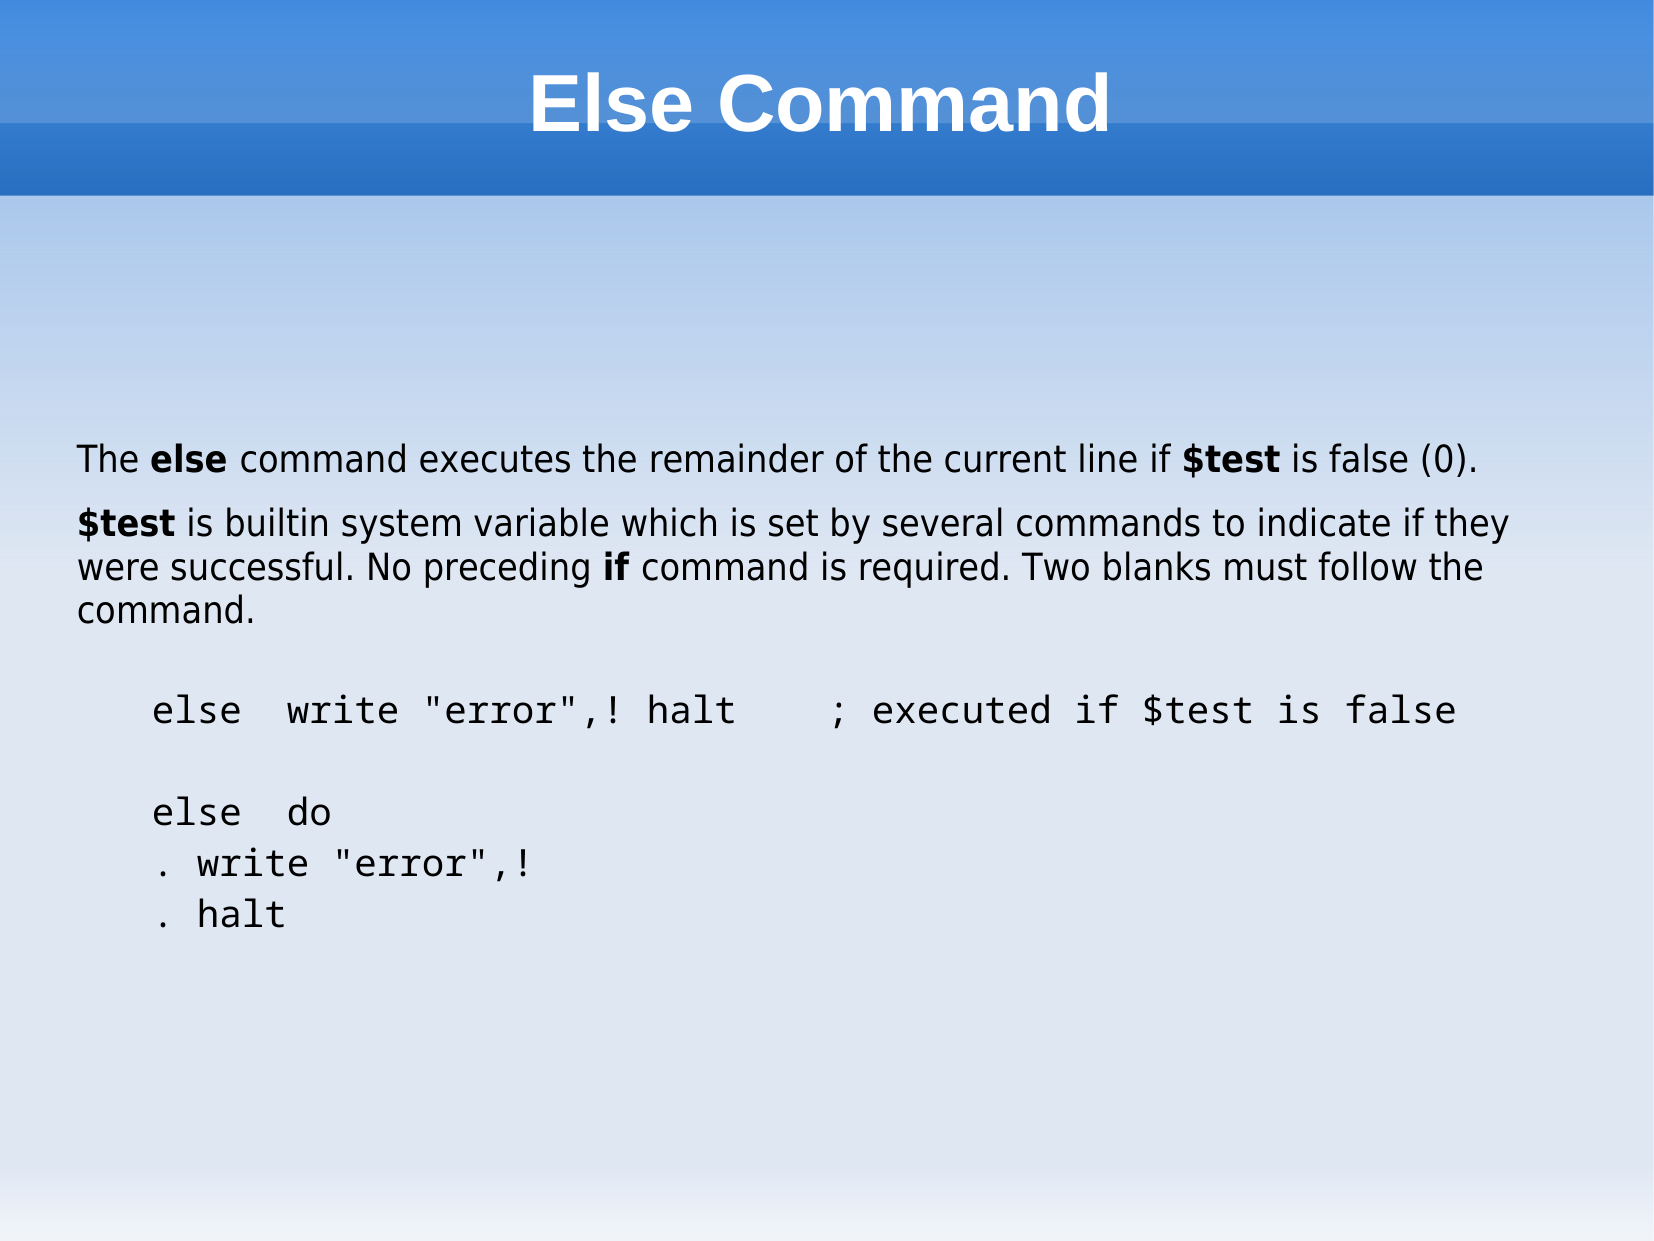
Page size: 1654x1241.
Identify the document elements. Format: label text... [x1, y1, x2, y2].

list The else command executes the remainder of the current line if $test is false (0). $test is builtin system variable which is set by several commands to indicate if they were successful. No preceding if command is required. Two blanks must follow the command. else write "error",! halt ; executed if $test is false else do . write "error",! . halt [76, 278, 1565, 1097]
title Else Command [76, 0, 1565, 208]
picture [0, 0, 1654, 1241]
